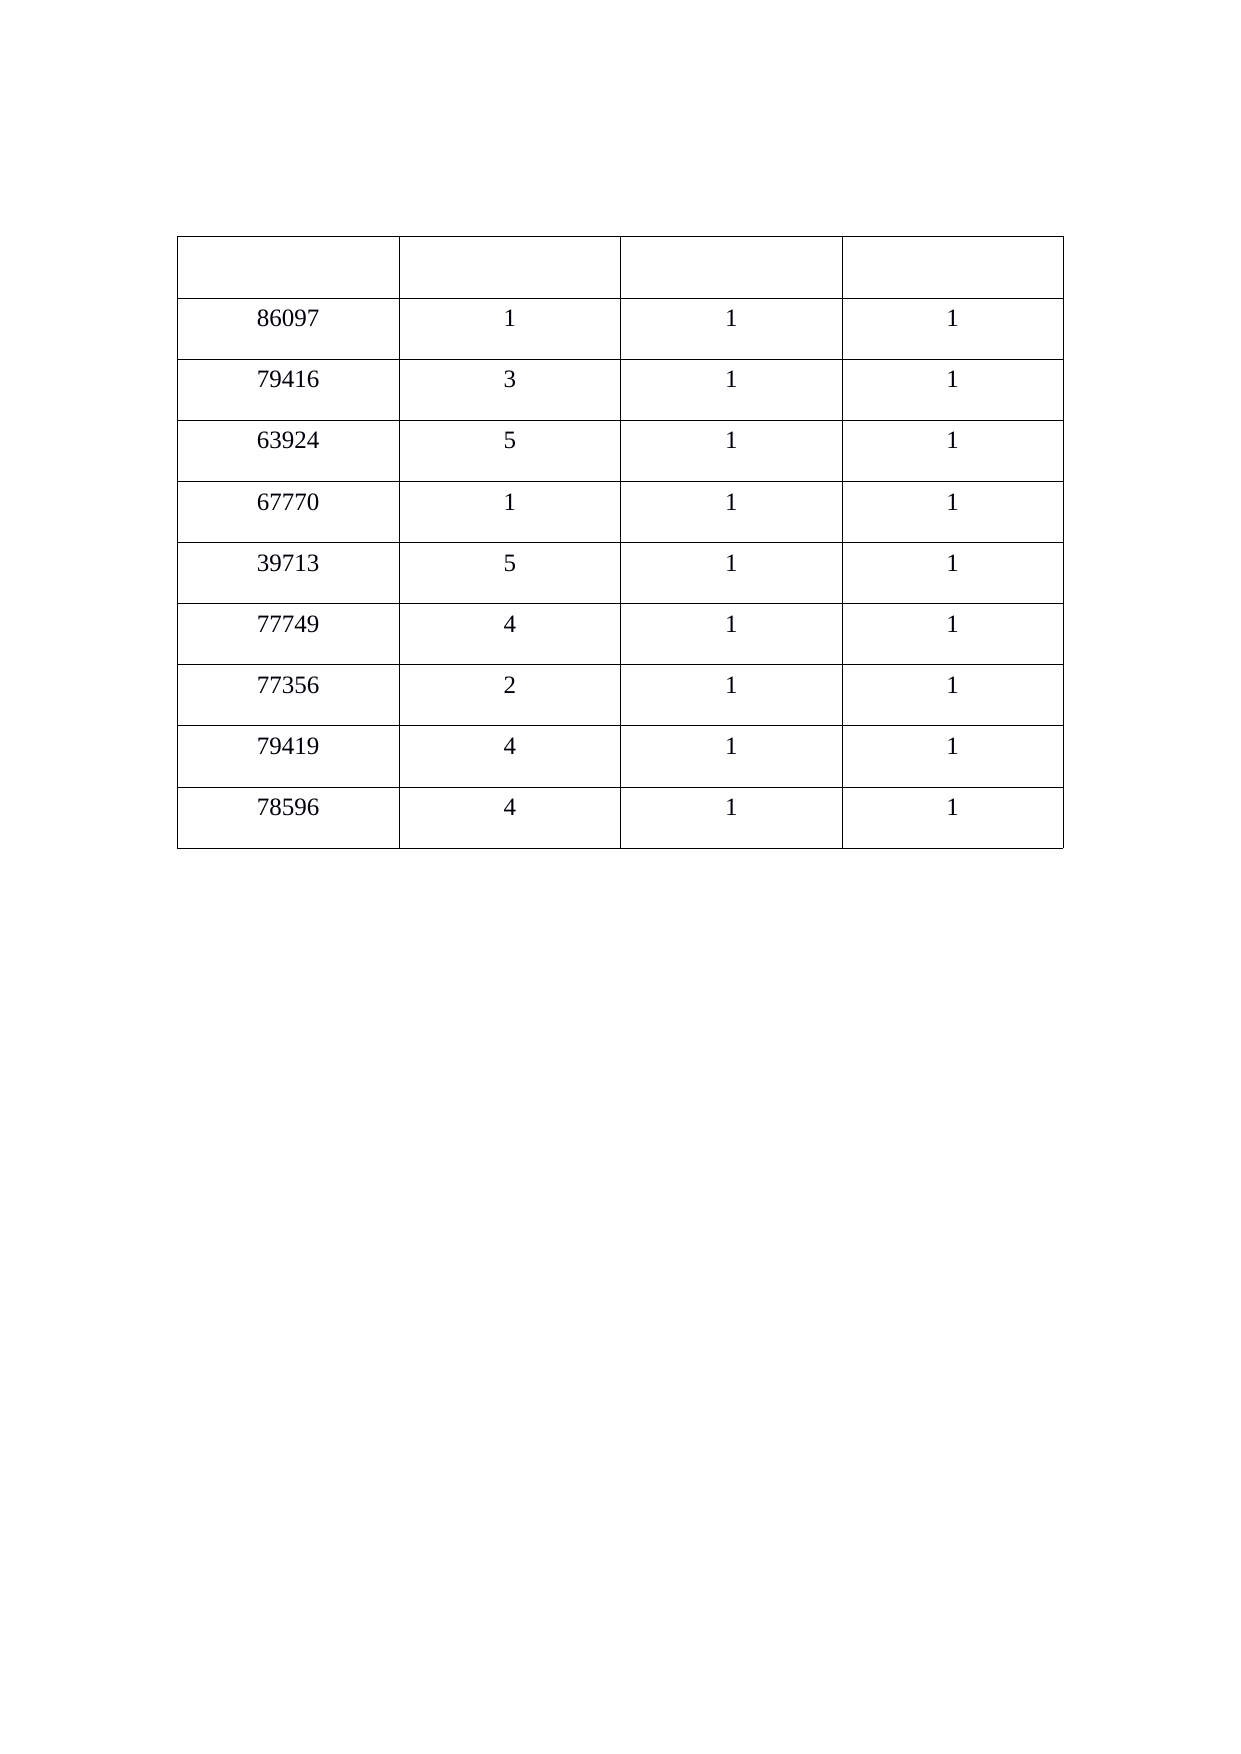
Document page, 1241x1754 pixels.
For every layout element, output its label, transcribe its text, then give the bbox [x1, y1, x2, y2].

table_cell 1 [843, 360, 1063, 420]
table_cell 4 [400, 788, 620, 848]
table_cell 1 [400, 482, 620, 542]
table_cell 1 [621, 482, 842, 542]
table_cell 63924 [178, 421, 399, 481]
table_cell 4 [400, 604, 620, 664]
table_cell 1 [843, 788, 1063, 848]
table_cell 3 [400, 360, 620, 420]
table_cell 5 [400, 421, 620, 481]
table_cell 1 [843, 665, 1063, 725]
table_cell [400, 237, 620, 297]
table_cell 1 [843, 421, 1063, 481]
table_cell [843, 237, 1063, 297]
table_cell 1 [621, 788, 842, 848]
table_cell 77749 [178, 604, 399, 664]
table_cell 78596 [178, 788, 399, 848]
table_cell 1 [843, 726, 1063, 787]
table_cell 1 [621, 543, 842, 603]
table_cell 1 [400, 299, 620, 358]
table_cell 2 [400, 665, 620, 725]
table_cell 1 [621, 421, 842, 481]
table_cell 79416 [178, 360, 399, 420]
table_cell 1 [843, 543, 1063, 603]
table_cell 77356 [178, 665, 399, 725]
table_cell 1 [843, 482, 1063, 542]
table_cell 79419 [178, 726, 399, 787]
table_cell 1 [843, 604, 1063, 664]
table_cell 1 [621, 604, 842, 664]
table_cell [621, 237, 842, 297]
table_cell 5 [400, 543, 620, 603]
table_cell 1 [621, 360, 842, 420]
table_cell [178, 237, 399, 297]
table_cell 86097 [178, 299, 399, 358]
table_cell 1 [843, 299, 1063, 358]
table_cell 39713 [178, 543, 399, 603]
table_cell 67770 [178, 482, 399, 542]
table_cell 1 [621, 726, 842, 787]
table_cell 1 [621, 299, 842, 358]
table_cell 4 [400, 726, 620, 787]
table_cell 1 [621, 665, 842, 725]
